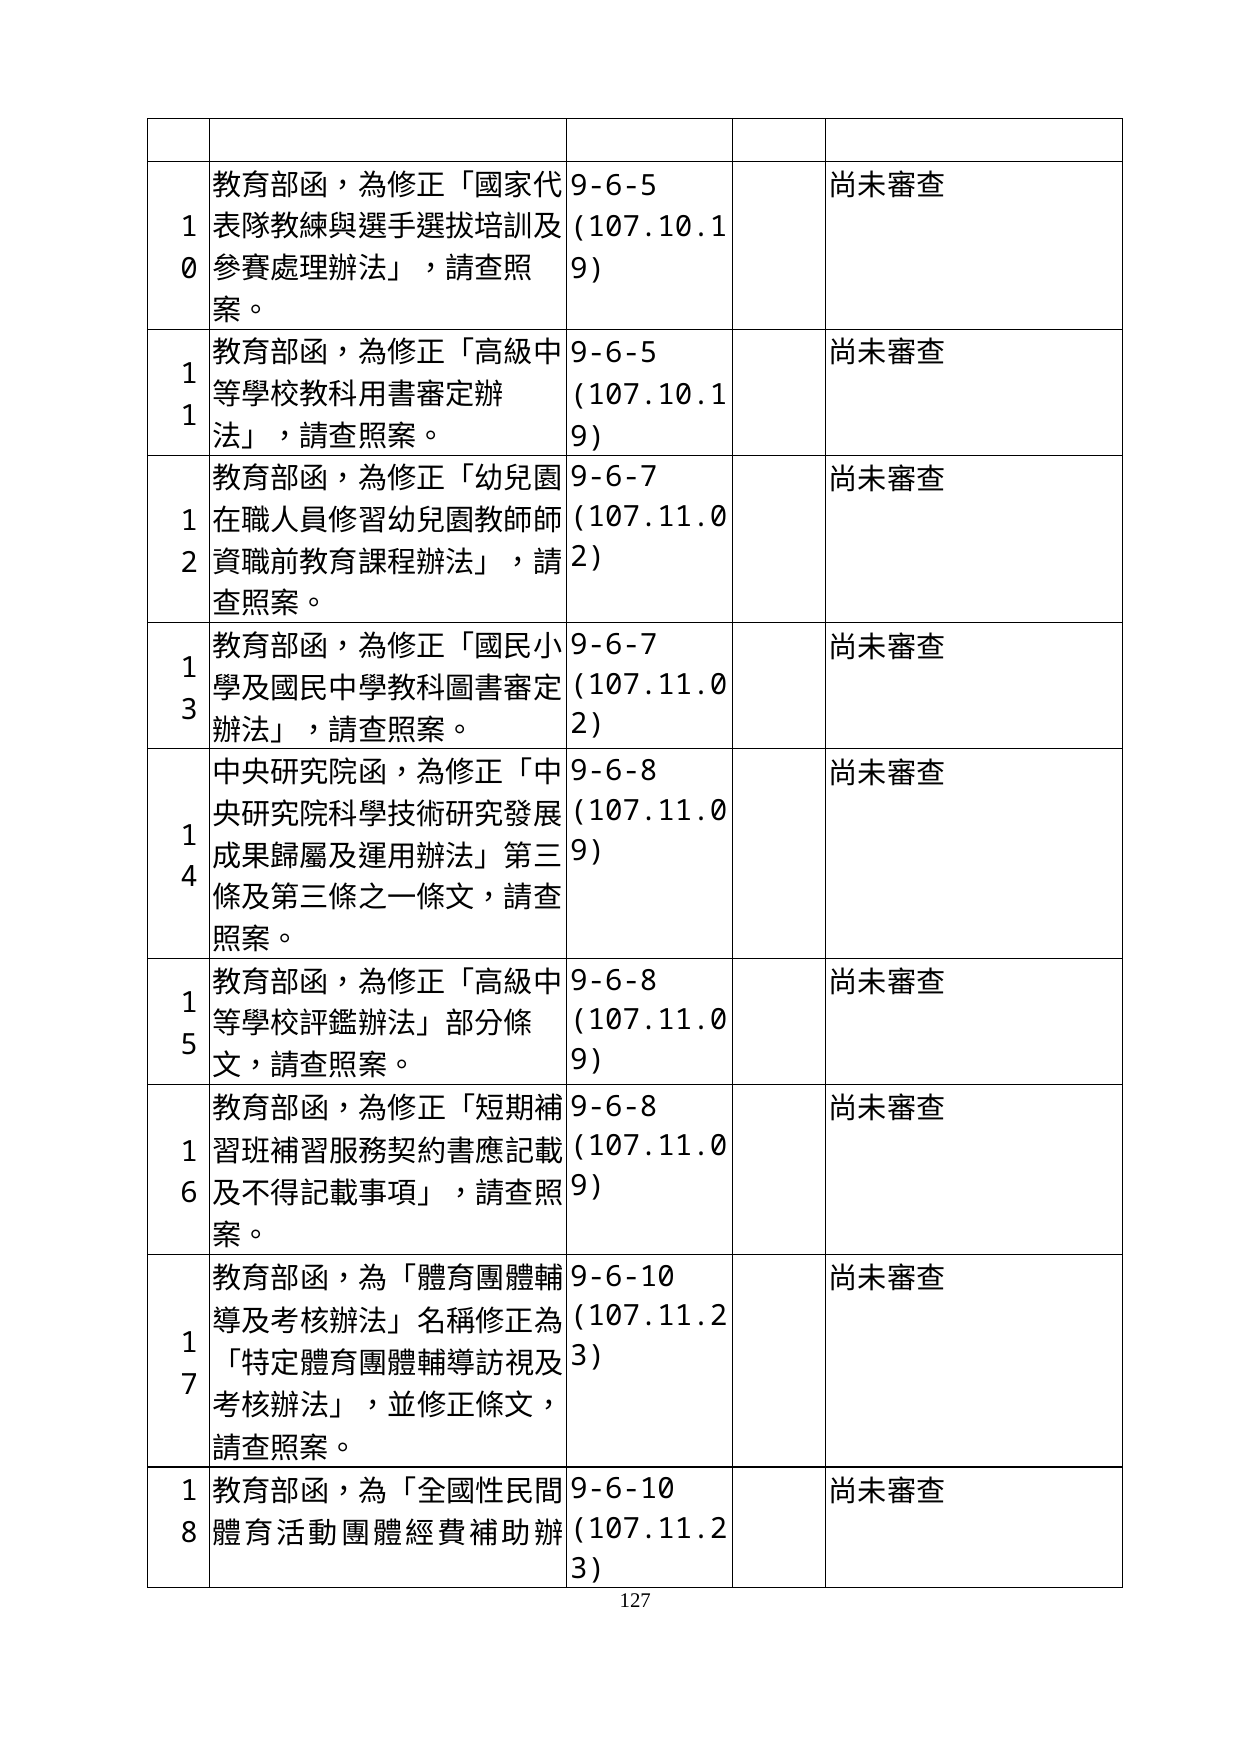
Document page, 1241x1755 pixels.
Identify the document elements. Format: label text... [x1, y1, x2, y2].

table_cell [733, 1255, 825, 1466]
table_cell 尚未審查 [826, 623, 1122, 748]
table_cell 尚未審查 [826, 330, 1122, 454]
table_cell [567, 119, 732, 161]
table_cell 9-6-5 (107.10.19) [567, 330, 732, 454]
table_cell [733, 623, 825, 748]
table_cell [733, 1468, 825, 1587]
table_cell 9-6-10 (107.11.23) [567, 1468, 732, 1587]
table_cell 教育部函，為修正「幼兒園在職人員修習幼兒園教師師資職前教育課程辦法」，請查照案。 [210, 456, 566, 622]
table_cell 尚未審查 [826, 162, 1122, 328]
table_cell 尚未審查 [826, 959, 1122, 1084]
table_cell [733, 749, 825, 958]
table_cell [733, 119, 825, 161]
table_cell 尚未審查 [826, 1468, 1122, 1587]
table_cell [148, 119, 209, 161]
table_cell 尚未審查 [826, 749, 1122, 958]
table_cell 尚未審查 [826, 1085, 1122, 1254]
table_cell 9-6-8 (107.11.09) [567, 1085, 732, 1254]
table_cell 中央研究院函，為修正「中央研究院科學技術研究發展成果歸屬及運用辦法」第三條及第三條之一條文，請查照案。 [210, 749, 566, 958]
table_cell [148, 749, 209, 958]
table_cell 9-6-10 (107.11.23) [567, 1255, 732, 1466]
table_cell 9-6-7 (107.11.02) [567, 456, 732, 622]
table_cell [733, 330, 825, 454]
table_cell [148, 623, 209, 748]
table_cell [733, 162, 825, 328]
table_cell 尚未審查 [826, 456, 1122, 622]
table_cell 9-6-7 (107.11.02) [567, 623, 732, 748]
table_cell 教育部函，為修正「短期補習班補習服務契約書應記載及不得記載事項」，請查照案。 [210, 1085, 566, 1254]
table_cell [148, 456, 209, 622]
table_cell [826, 119, 1122, 161]
table_cell [148, 1085, 209, 1254]
table_cell [148, 959, 209, 1084]
table_cell 9-6-5 (107.10.19) [567, 162, 732, 328]
table_cell 教育部函，為修正「高級中等學校教科用書審定辦法」，請查照案。 [210, 330, 566, 454]
table_cell [733, 1085, 825, 1254]
table_cell 教育部函，為修正「國民小學及國民中學教科圖書審定辦法」，請查照案。 [210, 623, 566, 748]
table_cell [148, 1255, 209, 1466]
table_cell [148, 330, 209, 454]
table_cell [210, 119, 566, 161]
table_cell 9-6-8 (107.11.09) [567, 959, 732, 1084]
table_cell 教育部函，為修正「國家代表隊教練與選手選拔培訓及參賽處理辦法」，請查照案。 [210, 162, 566, 328]
table_cell 教育部函，為修正「高級中等學校評鑑辦法」部分條文，請查照案。 [210, 959, 566, 1084]
table_cell [148, 162, 209, 328]
table_cell 尚未審查 [826, 1255, 1122, 1466]
table_cell 教育部函，為「體育團體輔導及考核辦法」名稱修正為「特定體育團體輔導訪視及考核辦法」，並修正條文，請查照案。 [210, 1255, 566, 1466]
table_cell [148, 1468, 209, 1587]
table_cell 9-6-8 (107.11.09) [567, 749, 732, 958]
table_cell [733, 456, 825, 622]
table_cell 教育部函，為「全國性民間體育活動團體經費補助辦 [210, 1468, 566, 1587]
table_cell [733, 959, 825, 1084]
